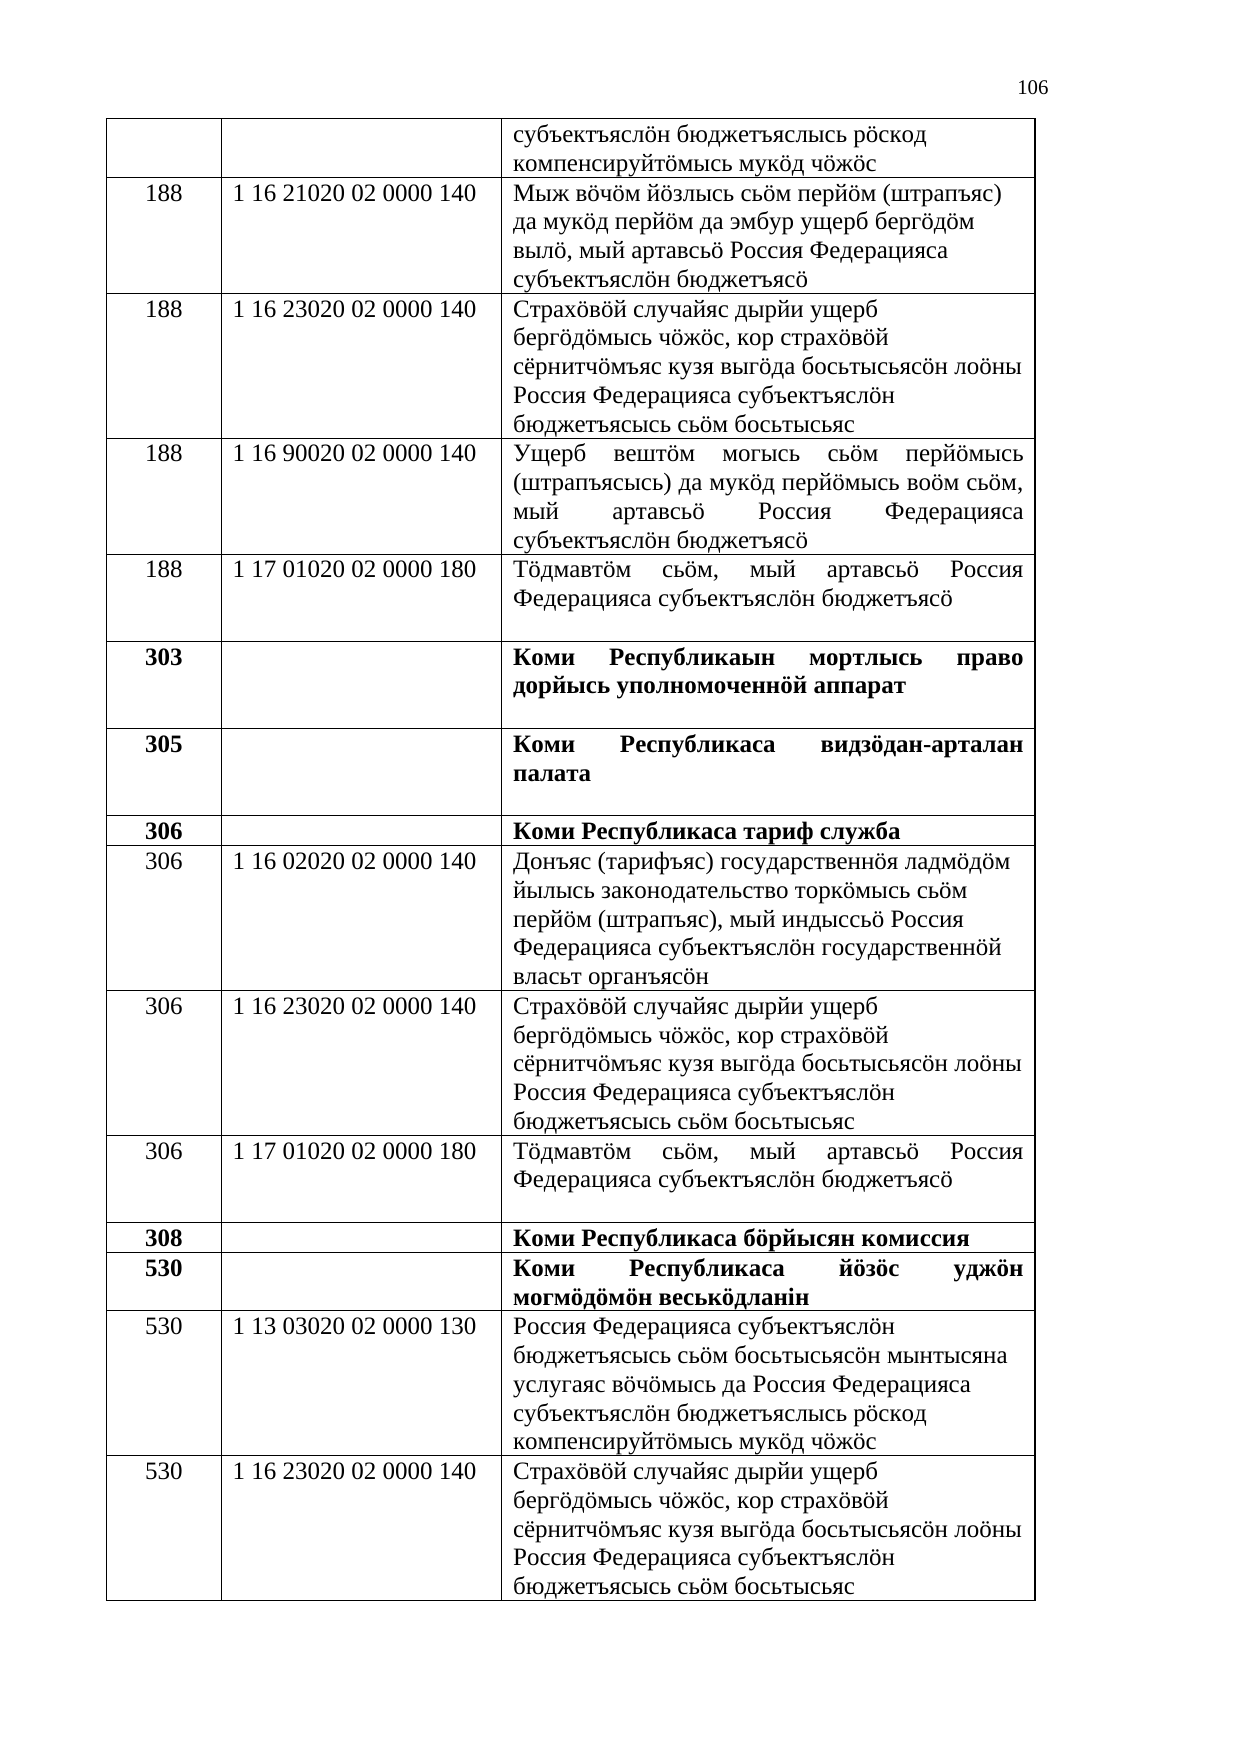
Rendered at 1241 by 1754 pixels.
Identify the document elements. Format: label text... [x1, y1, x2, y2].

table_cell 530 [107, 1456, 221, 1600]
table_cell 1 17 01020 02 0000 180 [222, 555, 501, 641]
table_cell [222, 1253, 501, 1310]
table_cell [107, 119, 221, 177]
table_cell Донъяс (тарифъяс) государственнöя ладмöдöм йылысь законодательство торкöмысь сьöм перйöм (штрапъяс), мый индыссьö Россия Федерацияса субъектъяслöн государственнöй власьт органъясöн [502, 846, 1034, 990]
table_cell 306 [107, 816, 221, 845]
table_cell 1 16 90020 02 0000 140 [222, 439, 501, 553]
table_cell [222, 816, 501, 845]
table_cell 303 [107, 642, 221, 728]
table_cell субъектъяслöн бюджетъяслысь рöскод компенсируйтöмысь мукöд чöжöс [502, 119, 1034, 177]
table_cell Тöдмавтöм сьöм, мый артавсьö Россия Федерацияса субъектъяслöн бюджетъясö [502, 1136, 1034, 1222]
table_cell 306 [107, 846, 221, 990]
table_cell 1 16 23020 02 0000 140 [222, 991, 501, 1135]
table_cell [222, 642, 501, 728]
table_cell 1 13 03020 02 0000 130 [222, 1311, 501, 1455]
table_cell 1 16 02020 02 0000 140 [222, 846, 501, 990]
table_cell Россия Федерацияса субъектъяслöн бюджетъясысь сьöм босьтысьясöн мынтысяна услугаяс вöчöмысь да Россия Федерацияса субъектъяслöн бюджетъяслысь рöскод компенсируйтöмысь мукöд чöжöс [502, 1311, 1034, 1455]
table_cell 1 16 21020 02 0000 140 [222, 178, 501, 293]
table_cell Коми Республикаса видзöдан-арталан палата [502, 729, 1034, 815]
table_cell [222, 729, 501, 815]
table_cell Тöдмавтöм сьöм, мый артавсьö Россия Федерацияса субъектъяслöн бюджетъясö [502, 555, 1034, 641]
table_cell [222, 119, 501, 177]
table_cell 188 [107, 178, 221, 293]
table_cell 306 [107, 991, 221, 1135]
table_cell Страхöвöй случайяс дырйи ущерб бергöдöмысь чöжöс, кор страхöвöй сёрнитчöмъяс кузя выгöда босьтысьясöн лоöны Россия Федерацияса субъектъяслöн бюджетъясысь сьöм босьтысьяс [502, 1456, 1034, 1600]
table_cell Коми Республикаса тариф служба [502, 816, 1034, 845]
table_cell Коми Республикаса йöзöс уджöн могмöдöмöн веськöдланін [502, 1253, 1034, 1310]
table_cell 530 [107, 1253, 221, 1310]
table_cell 308 [107, 1223, 221, 1252]
table_cell 1 16 23020 02 0000 140 [222, 294, 501, 437]
table_cell 1 17 01020 02 0000 180 [222, 1136, 501, 1222]
table_cell 188 [107, 555, 221, 641]
table_cell 530 [107, 1311, 221, 1455]
table_cell Ущерб вештöм могысь сьöм перйöмысь (штрапъясысь) да мукöд перйöмысь воöм сьöм, мый артавсьö Россия Федерацияса субъектъяслöн бюджетъясö [502, 439, 1034, 553]
table_cell 305 [107, 729, 221, 815]
table_cell 188 [107, 294, 221, 437]
table_cell 188 [107, 439, 221, 553]
table_cell Коми Республикаын мортлысь право дорйысь уполномоченнöй аппарат [502, 642, 1034, 728]
table_cell 1 16 23020 02 0000 140 [222, 1456, 501, 1600]
table_cell Страхöвöй случайяс дырйи ущерб бергöдöмысь чöжöс, кор страхöвöй сёрнитчöмъяс кузя выгöда босьтысьясöн лоöны Россия Федерацияса субъектъяслöн бюджетъясысь сьöм босьтысьяс [502, 294, 1034, 437]
table_cell 306 [107, 1136, 221, 1222]
table_cell Страхöвöй случайяс дырйи ущерб бергöдöмысь чöжöс, кор страхöвöй сёрнитчöмъяс кузя выгöда босьтысьясöн лоöны Россия Федерацияса субъектъяслöн бюджетъясысь сьöм босьтысьяс [502, 991, 1034, 1135]
table_cell [222, 1223, 501, 1252]
table_cell Мыж вöчöм йöзлысь сьöм перйöм (штрапъяс) да мукöд перйöм да эмбур ущерб бергöдöм вылö, мый артавсьö Россия Федерацияса субъектъяслöн бюджетъясö [502, 178, 1034, 293]
table_cell Коми Республикаса бöрйысян комиссия [502, 1223, 1034, 1252]
